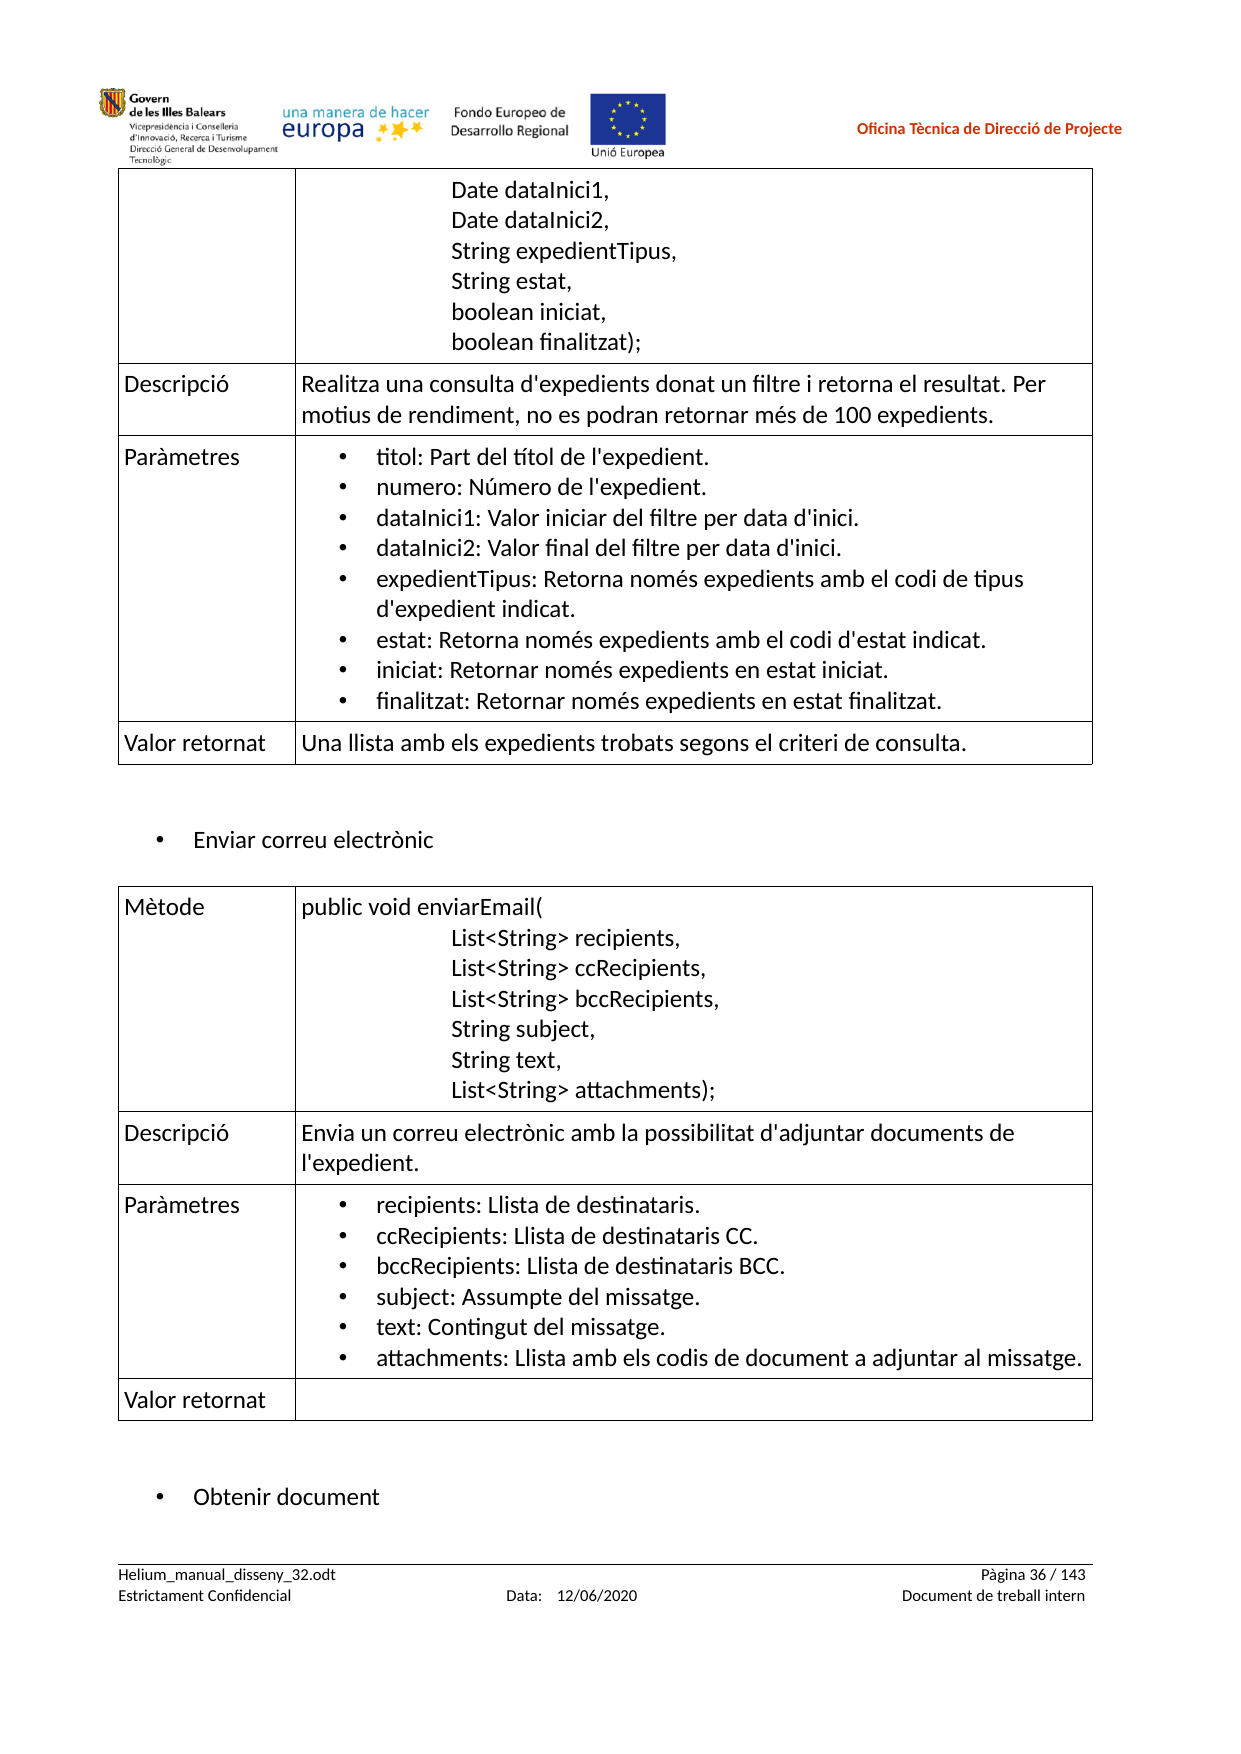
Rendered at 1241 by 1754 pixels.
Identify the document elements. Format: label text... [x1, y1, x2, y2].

table_cell Paràmetres [119, 1185, 295, 1378]
table_cell Valor retornat [119, 1379, 295, 1420]
table_cell Realitza una consulta d'expedients donat un filtre i retorna el resultat. Per motius de rendiment, no es podran retornar més de 100 expedients. [296, 364, 1092, 435]
table_cell Valor retornat [119, 722, 295, 763]
table_cell Envia un correu electrònic amb la possibilitat d'adjuntar documents de l'expedient. [296, 1112, 1092, 1183]
list Obtenir document [156, 1481, 1122, 1512]
table_cell [296, 1379, 1092, 1420]
table_header [119, 169, 295, 363]
picture [99, 87, 668, 166]
table_cell Descripció [119, 1112, 295, 1183]
table_cell recipients: Llista de destinataris. ccRecipients: Llista de destinataris CC. bccRecipients: Llista de destinataris BCC. subject: Assumpte del missatge. text: Contingut del missatge. attachments: Llista amb els codis de document a adjuntar al missatge. [296, 1185, 1092, 1378]
table_cell titol: Part del títol de l'expedient. numero: Número de l'expedient. dataInici1: Valor iniciar del filtre per data d'inici. dataInici2: Valor final del filtre per data d'inici. expedientTipus: Retorna només expedients amb el codi de tipus d'expedient indicat. estat: Retorna només expedients amb el codi d'estat indicat. iniciat: Retornar només expedients en estat iniciat. finalitzat: Retornar només expedients en estat finalitzat. [296, 436, 1092, 721]
table_header public void enviarEmail( List<String> recipients, List<String> ccRecipients, List<String> bccRecipients, String subject, String text, List<String> attachments); [296, 887, 1092, 1111]
table_cell Una llista amb els expedients trobats segons el criteri de consulta. [296, 722, 1092, 763]
table_header Mètode [119, 887, 295, 1111]
table_cell Descripció [119, 364, 295, 435]
list Enviar correu electrònic [156, 825, 1122, 855]
table_cell Paràmetres [119, 436, 295, 721]
table_header Date dataInici1, Date dataInici2, String expedientTipus, String estat, boolean iniciat, boolean finalitzat); [296, 169, 1092, 363]
